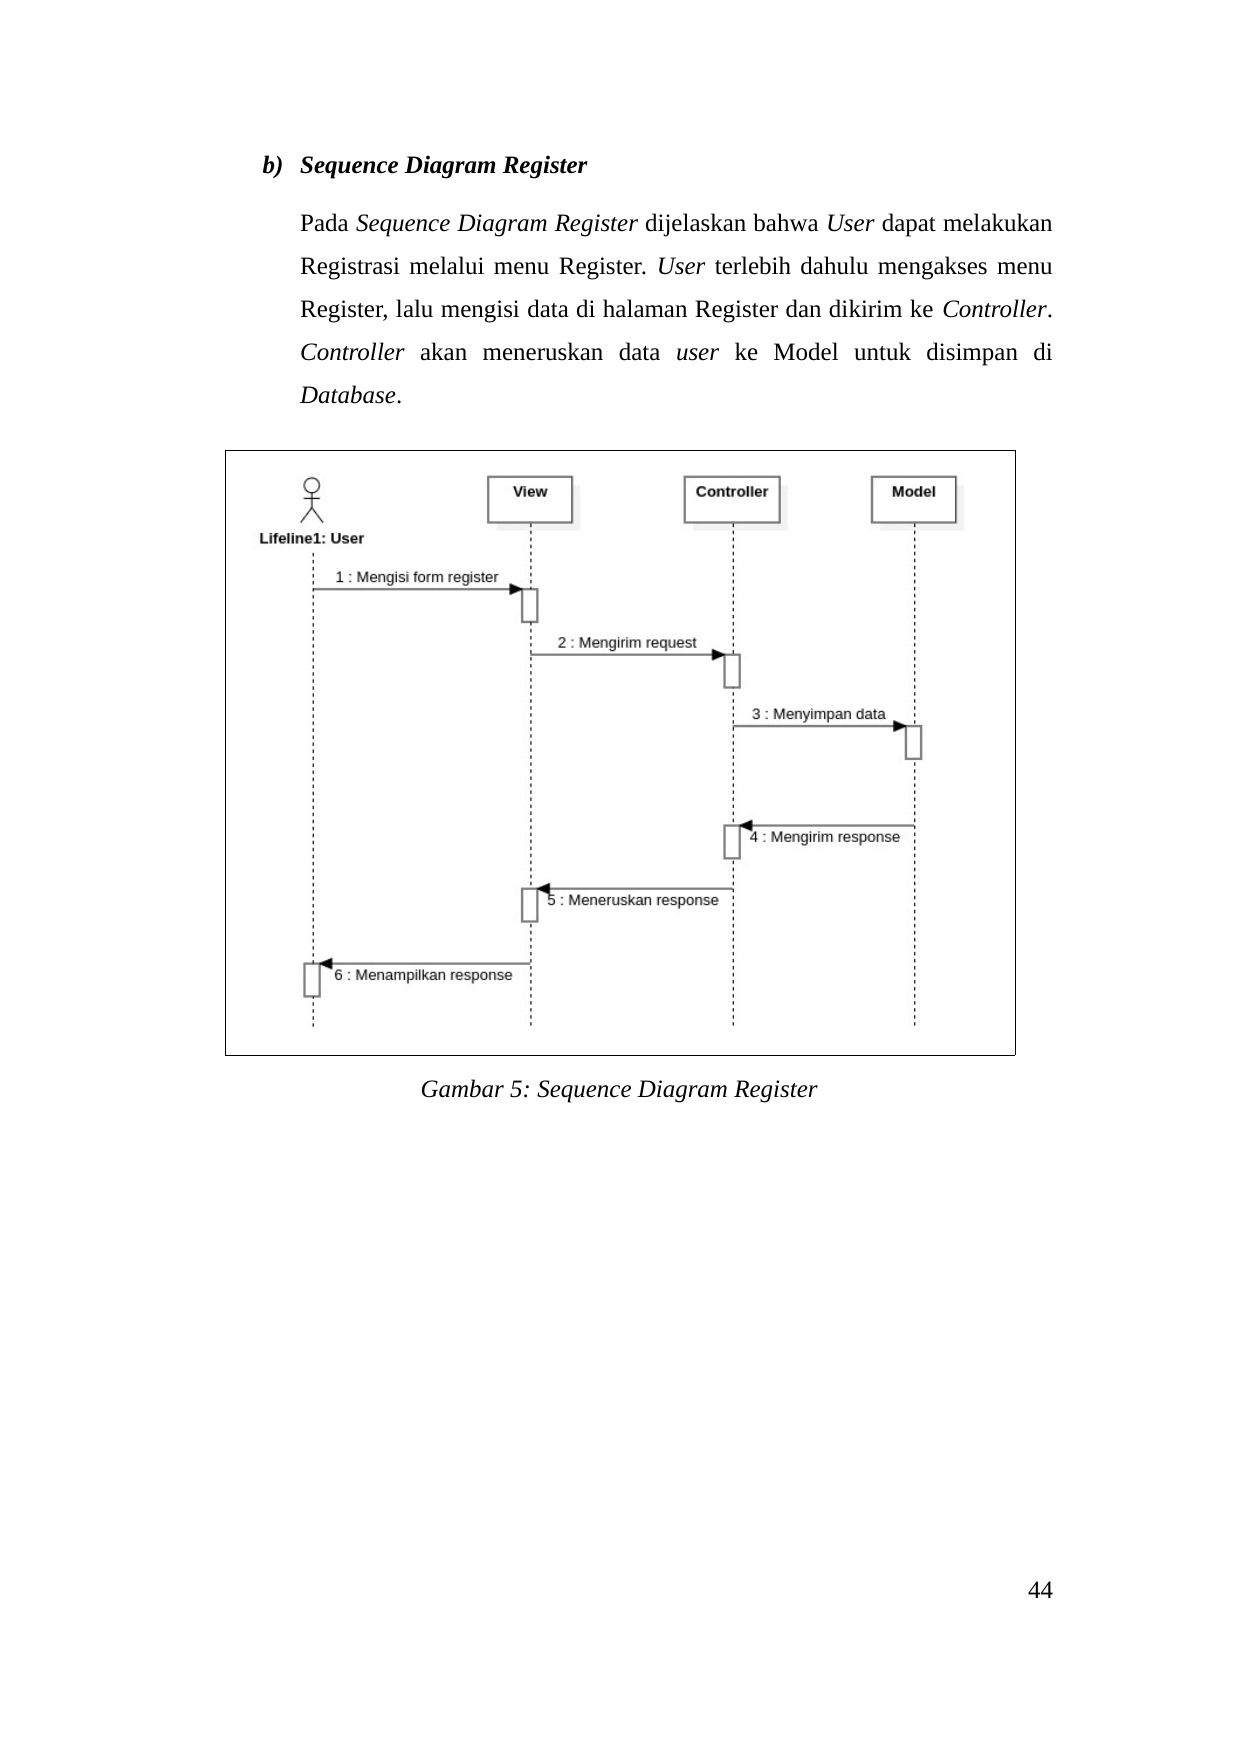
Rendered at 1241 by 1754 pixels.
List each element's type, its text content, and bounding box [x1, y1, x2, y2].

list Pada Sequence Diagram Register dijelaskan bahwa User dapat melakukan Registrasi melalui menu Register. User terlebih dahulu mengakses menu Register, lalu mengisi data di halaman Register dan dikirim ke Controller. Controller akan meneruskan data user ke Model untuk disimpan di Database. [262, 208, 1053, 409]
picture [226, 451, 1015, 1055]
list Gambar 5: Sequence Diagram Register [225, 1056, 1015, 1103]
list Sequence Diagram Register [262, 150, 1053, 179]
